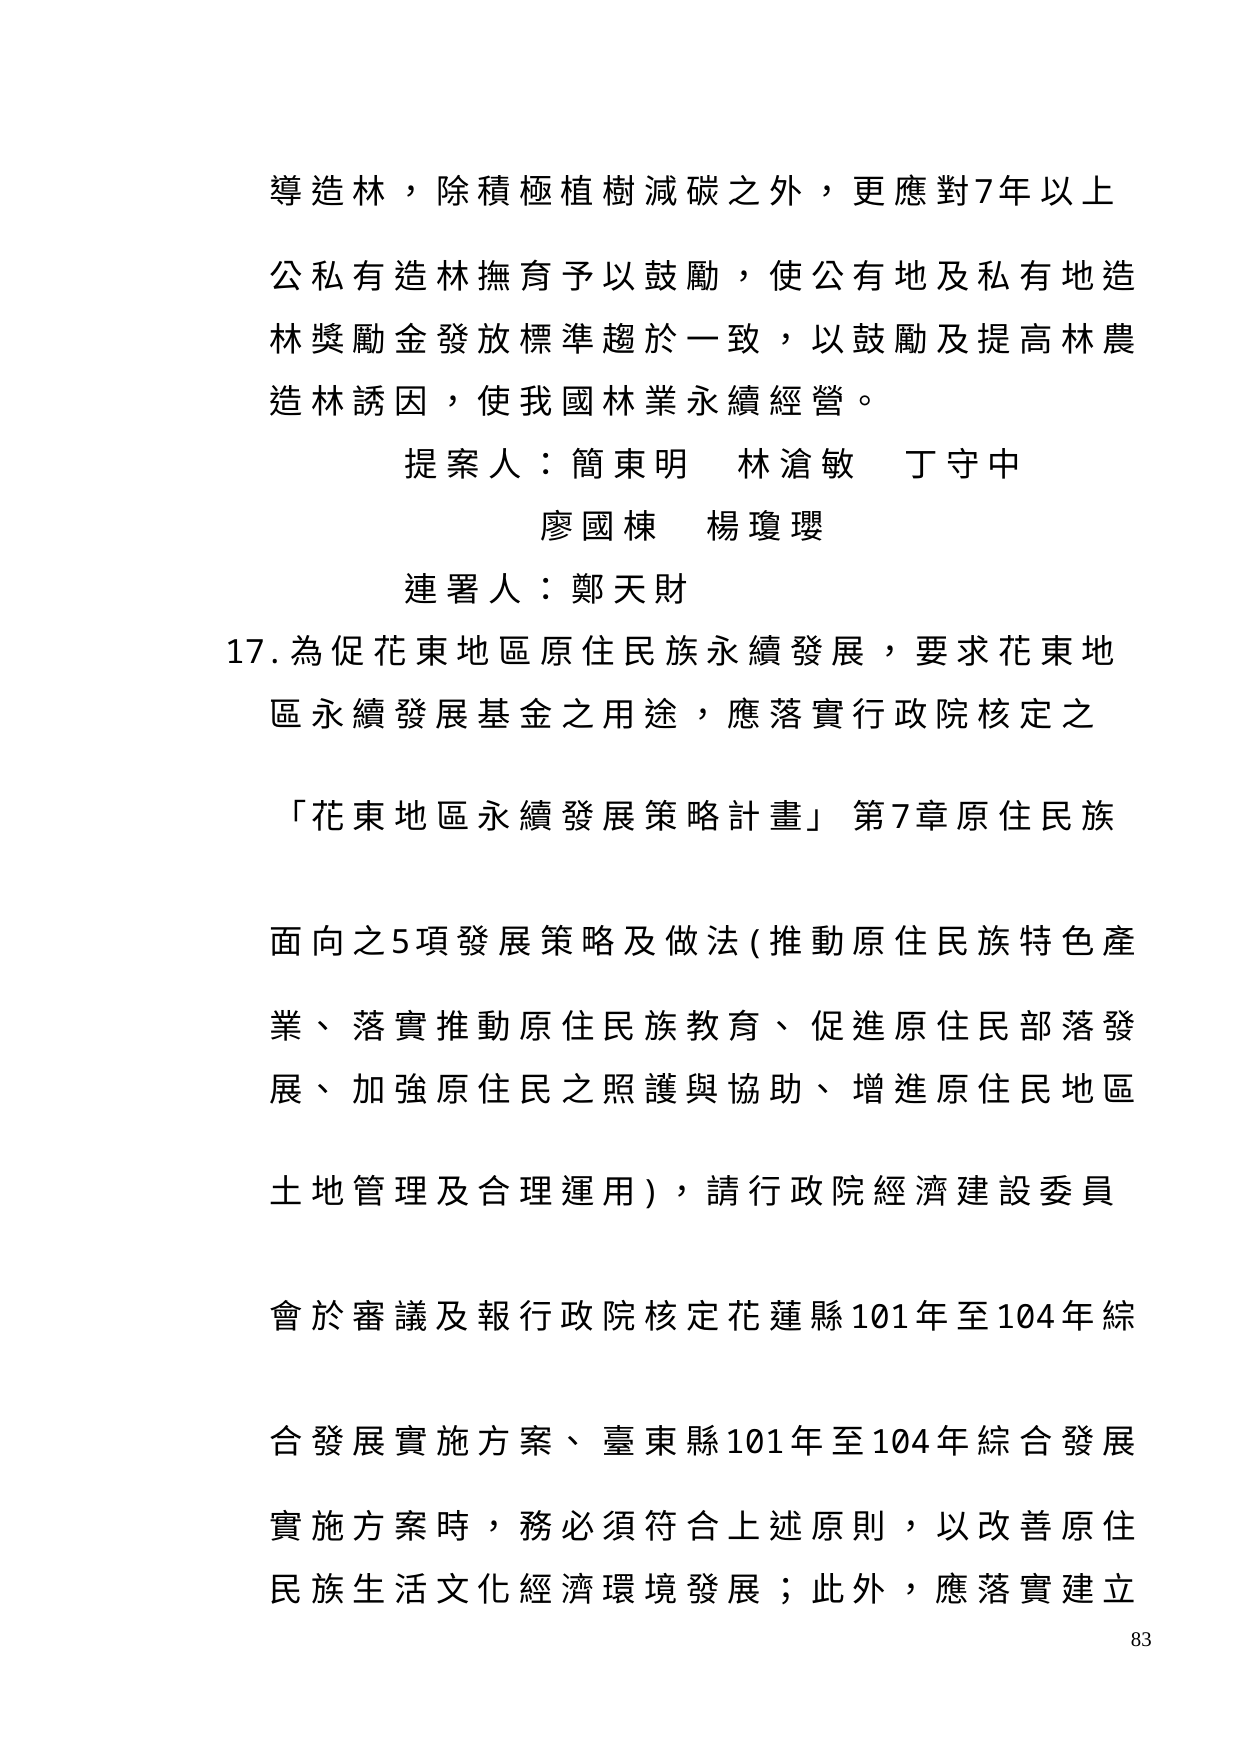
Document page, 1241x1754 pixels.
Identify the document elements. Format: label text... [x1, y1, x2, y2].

text 提案人：簡東明 林滄敏 丁守中 廖國棟 楊瓊瓔 [396, 420, 1081, 545]
text 連署人：鄭天財 [396, 545, 1081, 608]
text 導造林，除積極植樹減碳之外，更應對7年以上公私有造林撫育予以鼓勵，使公有地及私有地造林獎勵金發放標準趨於一致，以鼓勵及提高林農造林誘因，使我國林業永續經營。 [223, 108, 1150, 420]
text 17.為促花東地區原住民族永續發展，要求花東地區永續發展基金之用途，應落實行政院核定之「花東地區永續發展策略計畫」第7章原住民族面向之5項發展策略及做法(推動原住民族特色產業、落實推動原住民族教育、促進原住民部落發展、加強原住民之照護與協助、增進原住民地區土地管理及合理運用)，請行政院經濟建設委員會於審議及報行政院核定花蓮縣101年至104年綜合發展實施方案、臺東縣101年至104年綜合發展實施方案時，務必須符合上述原則，以改善原住民族生活文化經濟環境發展；此外，應落實建立 [223, 608, 1150, 1608]
